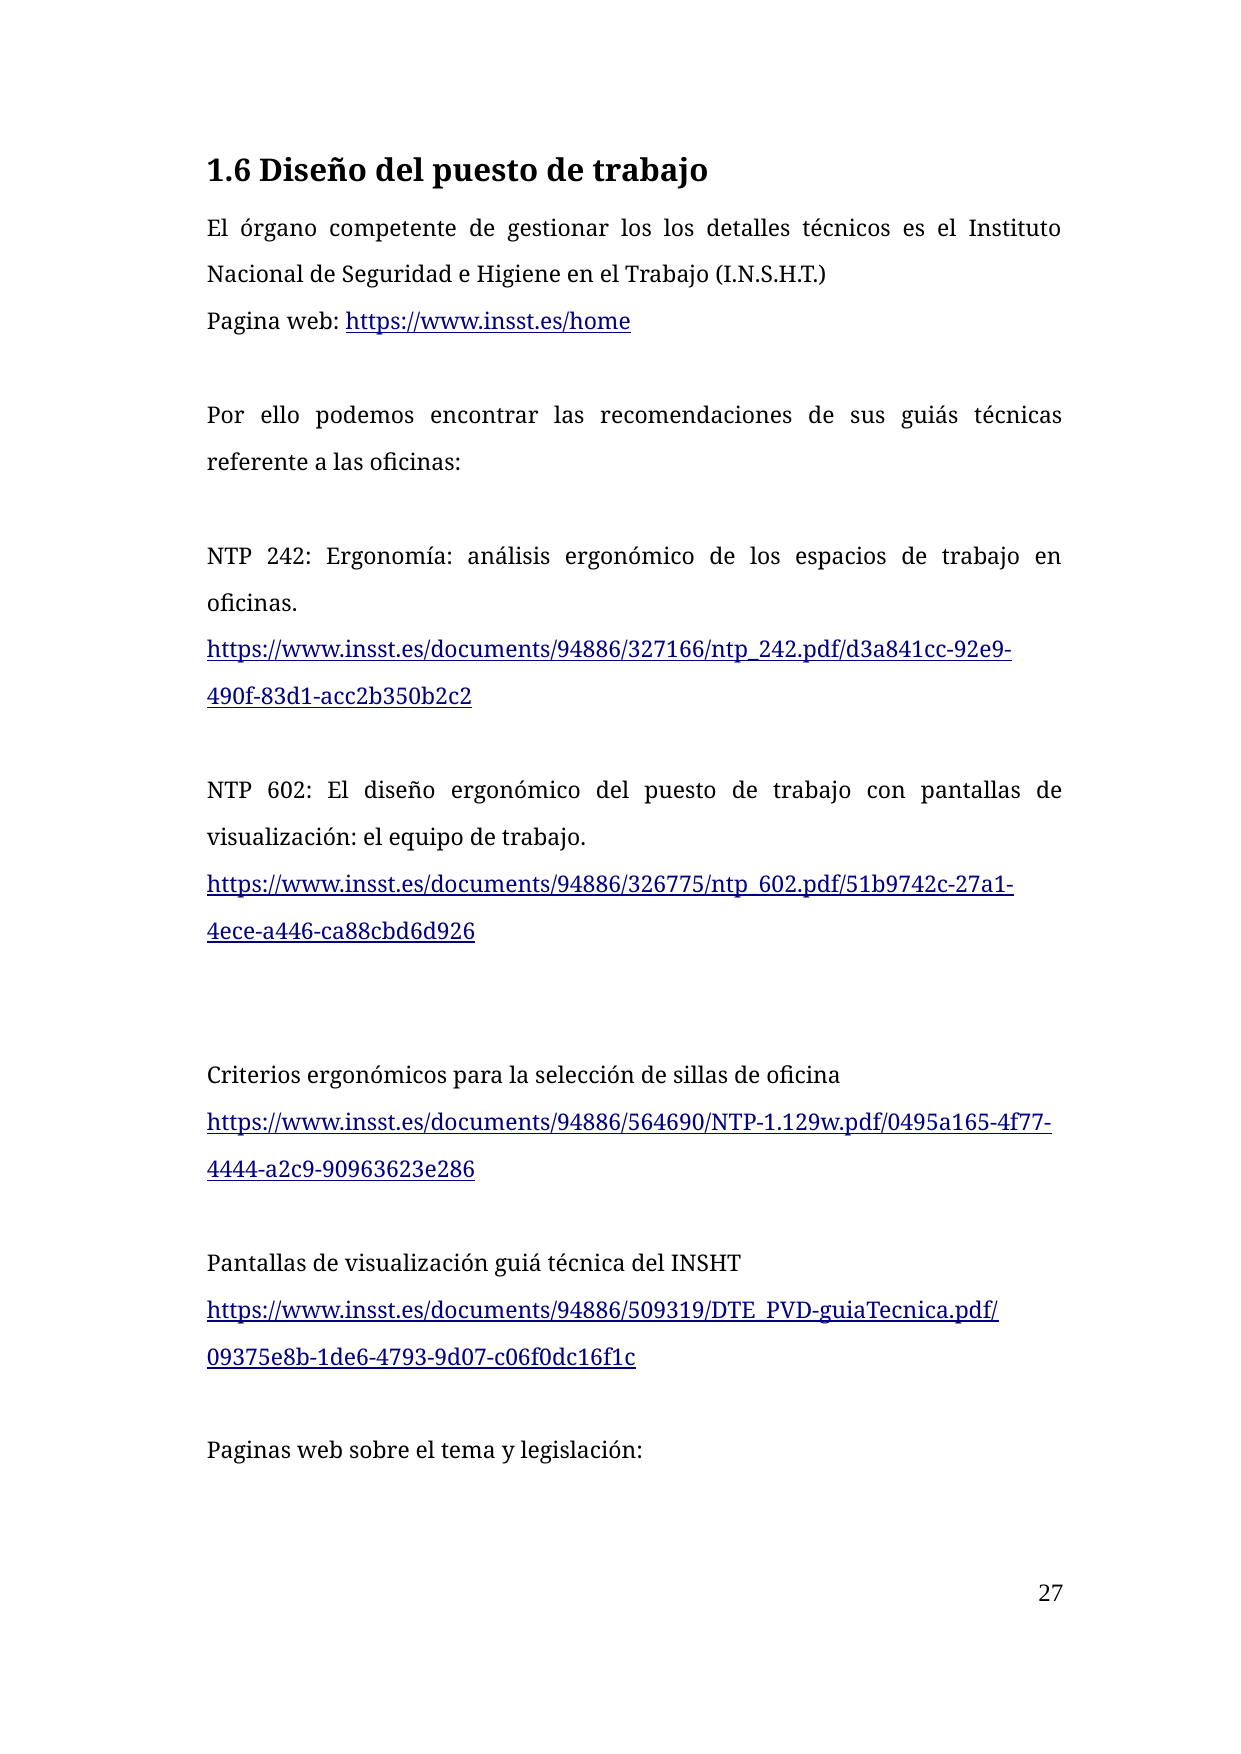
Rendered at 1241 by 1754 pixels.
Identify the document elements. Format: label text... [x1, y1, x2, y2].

text El órgano competente de gestionar los los detalles técnicos es el Instituto Nacional de Seguridad e Higiene en el Trabajo (I.N.S.H.T.) [207, 211, 1063, 289]
text Pagina web: https://www.insst.es/home [207, 305, 1063, 336]
text Paginas web sobre el tema y legislación: [207, 1434, 1063, 1466]
text https://www.insst.es/documents/94886/509319/DTE_PVD-guiaTecnica.pdf/09375e8b-1de6-4793-9d07-c06f0dc16f1c [207, 1294, 1063, 1372]
text 1.6 Diseño del puesto de trabajo [207, 148, 1063, 190]
text NTP 242: Ergonomía: análisis ergonómico de los espacios de trabajo en oficinas. [207, 539, 1063, 618]
text https://www.insst.es/documents/94886/326775/ntp_602.pdf/51b9742c-27a1-4ece-a446-ca88cbd6d926 [207, 868, 1063, 946]
text https://www.insst.es/documents/94886/564690/NTP-1.129w.pdf/0495a165-4f77-4444-a2c9-90963623e286 [207, 1106, 1063, 1184]
text Por ello podemos encontrar las recomendaciones de sus guiás técnicas referente a las oficinas: [207, 399, 1063, 477]
text Pantallas de visualización guiá técnica del INSHT [207, 1247, 1063, 1278]
text https://www.insst.es/documents/94886/327166/ntp_242.pdf/d3a841cc-92e9-490f-83d1-acc2b350b2c2 [207, 633, 1063, 711]
text Criterios ergonómicos para la selección de sillas de oficina [207, 1059, 1063, 1091]
text NTP 602: El diseño ergonómico del puesto de trabajo con pantallas de visualización: el equipo de trabajo. [207, 774, 1063, 852]
